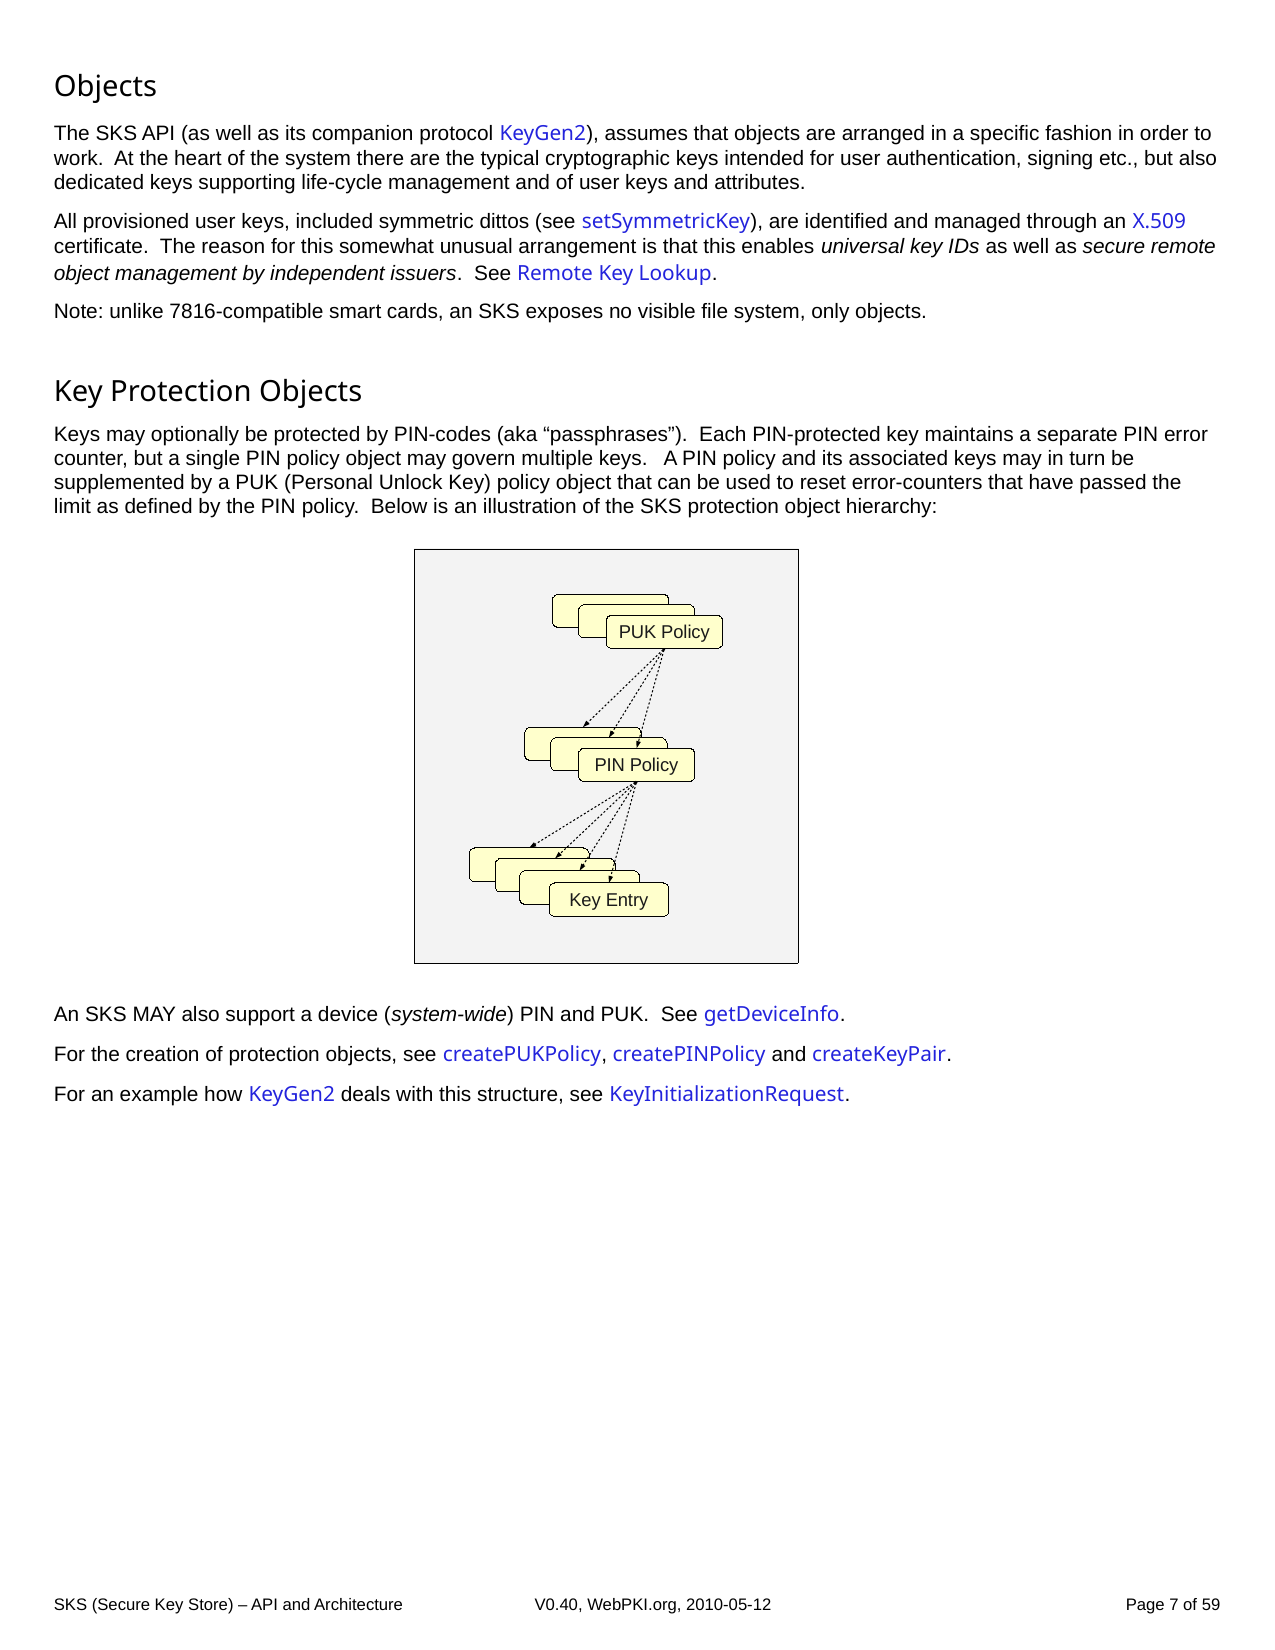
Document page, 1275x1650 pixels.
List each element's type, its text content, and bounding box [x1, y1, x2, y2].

text For the creation of protection objects, see createPUKPolicy, createPINPolicy and createKeyPair. [54, 1039, 1221, 1067]
text All provisioned user keys, included symmetric dittos (see setSymmetricKey), are identified and managed through an X.509 certificate. The reason for this somewhat unusual arrangement is that this enables universal key IDs as well as secure remote object management by independent issuers. See Remote Key Lookup. [54, 206, 1221, 287]
subtitle Objects [54, 66, 1221, 105]
subtitle Key Protection Objects [54, 370, 1221, 410]
text An SKS MAY also support a device (system-wide) PIN and PUK. See getDeviceInfo. [54, 999, 1221, 1027]
text For an example how KeyGen2 deals with this structure, see KeyInitializationRequest. [54, 1079, 1221, 1108]
text The SKS API (as well as its companion protocol KeyGen2), assumes that objects are arranged in a specific fashion in order to work. At the heart of the system there are the typical cryptographic keys intended for user authentication, signing etc., but also dedicated keys supporting life-cycle management and of user keys and attributes. [54, 118, 1221, 194]
text Keys may optionally be protected by PIN-codes (aka “passphrases”). Each PIN-protected key maintains a separate PIN error counter, but a single PIN policy object may govern multiple keys. A PIN policy and its associated keys may in turn be supplemented by a PUK (Personal Unlock Key) policy object that can be used to reset error-counters that have passed the limit as defined by the PIN policy. Below is an illustration of the SKS protection object hierarchy: [54, 422, 1221, 518]
text Note: unlike 7816-compatible smart cards, an SKS exposes no visible file system, only objects. [54, 298, 1221, 322]
